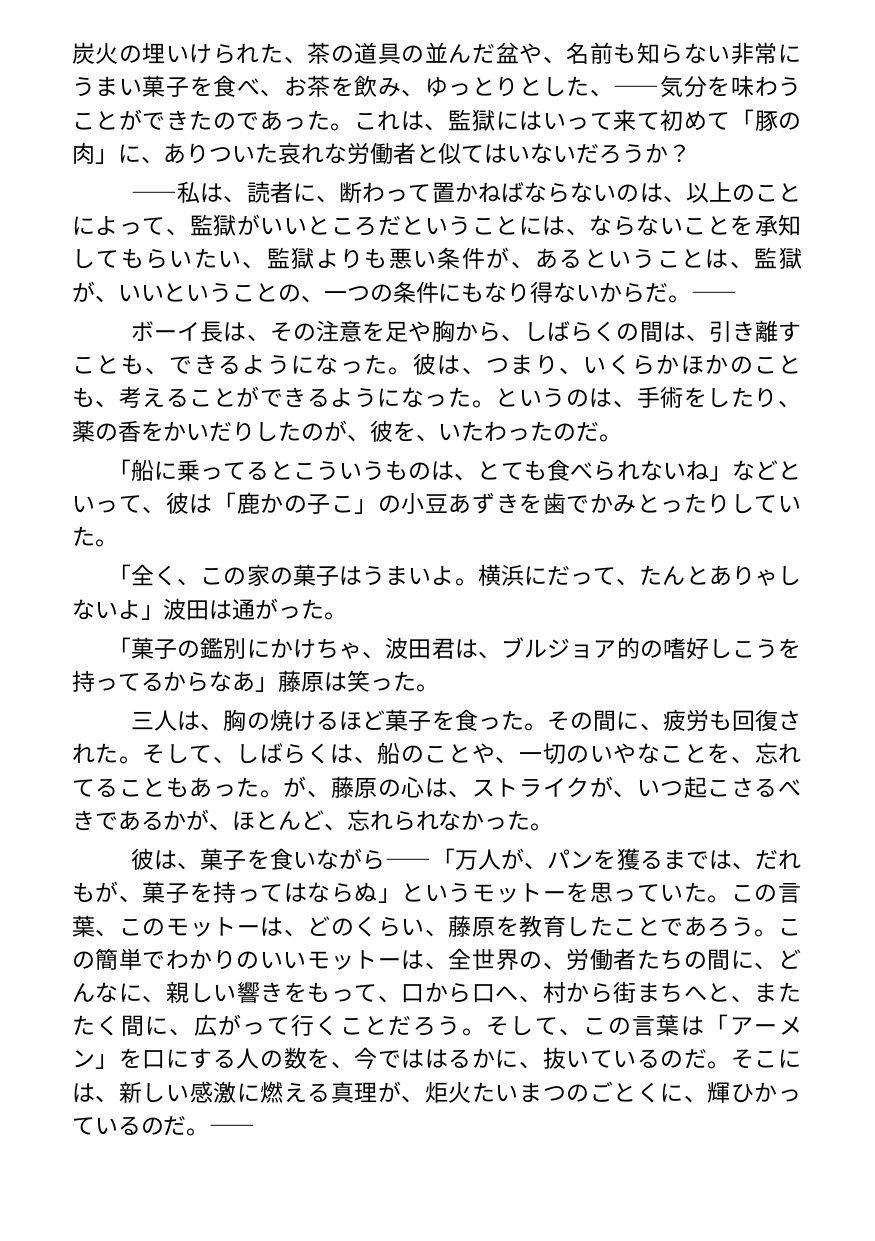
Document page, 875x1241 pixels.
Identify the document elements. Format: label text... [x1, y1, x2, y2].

text 「全く、この家の菓子はうまいよ。横浜にだって、たんとありゃしないよ」波田は通がった。 [72, 558, 802, 625]
text ――私は、読者に、断わって置かねばならないのは、以上のことによって、監獄がいいところだということには、ならないことを承知してもらいたい、監獄よりも悪い条件が、あるということは、監獄が、いいということの、一つの条件にもなり得ないからだ。―― [72, 175, 802, 308]
text 炭火の埋いけられた、茶の道具の並んだ盆や、名前も知らない非常にうまい菓子を食べ、お茶を飲み、ゆっとりとした、――気分を味わうことができたのであった。これは、監獄にはいって来て初めて「豚の肉」に、ありついた哀れな労働者と似てはいないだろうか？ [72, 36, 802, 169]
text ボーイ長は、その注意を足や胸から、しばらくの間は、引き離すことも、できるようになった。彼は、つまり、いくらかほかのことも、考えることができるようになった。というのは、手術をしたり、薬の香をかいだりしたのが、彼を、いたわったのだ。 [72, 314, 802, 447]
text 三人は、胸の焼けるほど菓子を食った。その間に、疲労も回復された。そして、しばらくは、船のことや、一切のいやなことを、忘れてることもあった。が、藤原の心は、ストライクが、いつ起こさるべきであるかが、ほとんど、忘れられなかった。 [72, 703, 802, 836]
text 「船に乗ってるとこういうものは、とても食べられないね」などといって、彼は「鹿かの子こ」の小豆あずきを歯でかみとったりしていた。 [72, 453, 802, 552]
text 「菓子の鑑別にかけちゃ、波田君は、ブルジョア的の嗜好しこうを持ってるからなあ」藤原は笑った。 [72, 631, 802, 697]
text 彼は、菓子を食いながら――「万人が、パンを獲るまでは、だれもが、菓子を持ってはならぬ」というモットーを思っていた。この言葉、このモットーは、どのくらい、藤原を教育したことであろう。この簡単でわかりのいいモットーは、全世界の、労働者たちの間に、どんなに、親しい響きをもって、口から口へ、村から街まちへと、またたく間に、広がって行くことだろう。そして、この言葉は「アーメン」を口にする人の数を、今でははるかに、抜いているのだ。そこには、新しい感激に燃える真理が、炬火たいまつのごとくに、輝ひかっているのだ。―― [72, 842, 802, 1141]
